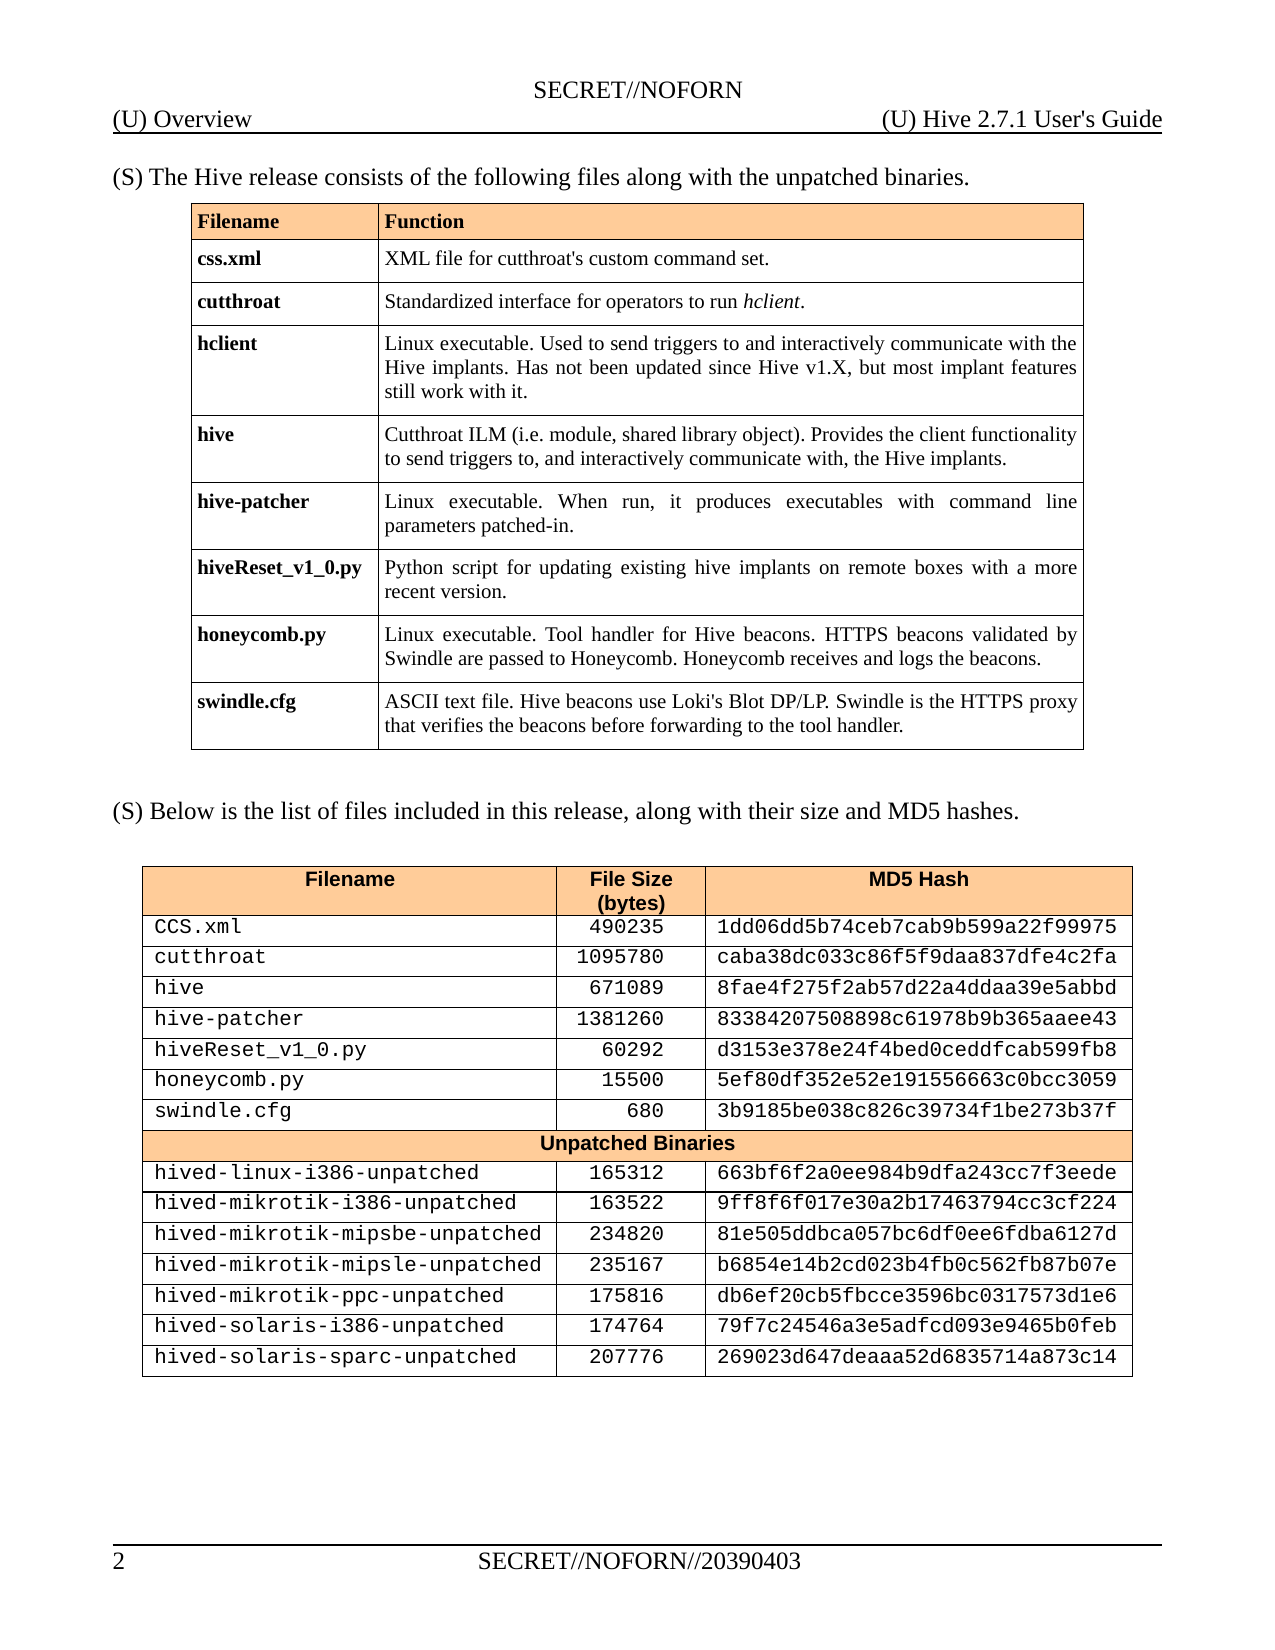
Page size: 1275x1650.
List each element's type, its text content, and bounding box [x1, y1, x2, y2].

table_cell hclient [192, 326, 378, 415]
table_cell 3b9185be038c826c39734f1be273b37f [706, 1100, 1132, 1130]
table_cell 79f7c24546a3e5adfcd093e9465b0feb [706, 1315, 1132, 1345]
table_cell 1dd06dd5b74ceb7cab9b599a22f99975 [706, 916, 1132, 946]
table_cell XML file for cutthroat's custom command set. [379, 240, 1083, 282]
table_cell hived-solaris-i386-unpatched [143, 1315, 556, 1345]
table_header File Size (bytes) [557, 867, 705, 915]
table_cell Cutthroat ILM (i.e. module, shared library object). Provides the client functionality to send triggers to, and interactively communicate with, the Hive implants. [379, 416, 1083, 482]
table_cell 9ff8f6f017e30a2b17463794cc3cf224 [706, 1193, 1132, 1222]
table_cell 174764 [557, 1315, 705, 1345]
table_cell Standardized interface for operators to run hclient. [379, 283, 1083, 324]
table_cell 671089 [557, 977, 705, 1007]
table_cell cutthroat [143, 947, 556, 976]
table_cell 175816 [557, 1285, 705, 1314]
table_cell cutthroat [192, 283, 378, 324]
table_cell hive [192, 416, 378, 482]
table_cell d3153e378e24f4bed0ceddfcab599fb8 [706, 1039, 1132, 1068]
table_cell honeycomb.py [143, 1070, 556, 1099]
table_cell 234820 [557, 1223, 705, 1253]
table_cell Unpatched Binaries [143, 1131, 1132, 1161]
table_cell 680 [557, 1100, 705, 1130]
table_cell 83384207508898c61978b9b365aaee43 [706, 1008, 1132, 1038]
table_cell 5ef80df352e52e191556663c0bcc3059 [706, 1070, 1132, 1099]
table_header MD5 Hash [706, 867, 1132, 915]
table_cell 490235 [557, 916, 705, 946]
table_cell Python script for updating existing hive implants on remote boxes with a more recent version. [379, 550, 1083, 615]
table_cell 1381260 [557, 1008, 705, 1038]
table_cell Linux executable. Used to send triggers to and interactively communicate with the Hive implants. Has not been updated since Hive v1.X, but most implant features still work with it. [379, 326, 1083, 415]
table_cell css.xml [192, 240, 378, 282]
table_cell swindle.cfg [192, 683, 378, 748]
table_cell hived-solaris-sparc-unpatched [143, 1346, 556, 1376]
table_cell 165312 [557, 1162, 705, 1191]
table_cell ASCII text file. Hive beacons use Loki's Blot DP/LP. Swindle is the HTTPS proxy that verifies the beacons before forwarding to the tool handler. [379, 683, 1083, 748]
table_cell 235167 [557, 1254, 705, 1283]
table_cell swindle.cfg [143, 1100, 556, 1130]
table_cell 269023d647deaaa52d6835714a873c14 [706, 1346, 1132, 1376]
table_cell hived-mikrotik-mipsle-unpatched [143, 1254, 556, 1283]
table_cell 207776 [557, 1346, 705, 1376]
table_cell 60292 [557, 1039, 705, 1068]
table_cell hive-patcher [192, 483, 378, 548]
text (S) The Hive release consists of the following files along with the unpatched binaries. [112, 162, 1162, 191]
table_cell hived-mikrotik-i386-unpatched [143, 1193, 556, 1222]
table_cell hived-mikrotik-mipsbe-unpatched [143, 1223, 556, 1253]
table_cell Linux executable. Tool handler for Hive beacons. HTTPS beacons validated by Swindle are passed to Honeycomb. Honeycomb receives and logs the beacons. [379, 616, 1083, 682]
table_cell b6854e14b2cd023b4fb0c562fb87b07e [706, 1254, 1132, 1283]
table_cell 1095780 [557, 947, 705, 976]
table_cell 8fae4f275f2ab57d22a4ddaa39e5abbd [706, 977, 1132, 1007]
table_cell 663bf6f2a0ee984b9dfa243cc7f3eede [706, 1162, 1132, 1191]
table_cell 163522 [557, 1193, 705, 1222]
table_cell Linux executable. When run, it produces executables with command line parameters patched-in. [379, 483, 1083, 548]
table_cell caba38dc033c86f5f9daa837dfe4c2fa [706, 947, 1132, 976]
table_cell honeycomb.py [192, 616, 378, 682]
table_cell hived-mikrotik-ppc-unpatched [143, 1285, 556, 1314]
table_cell hived-linux-i386-unpatched [143, 1162, 556, 1191]
table_cell hiveReset_v1_0.py [192, 550, 378, 615]
table_cell hiveReset_v1_0.py [143, 1039, 556, 1068]
table_cell CCS.xml [143, 916, 556, 946]
table_header Filename [143, 867, 556, 915]
table_cell 81e505ddbca057bc6df0ee6fdba6127d [706, 1223, 1132, 1253]
table_cell db6ef20cb5fbcce3596bc0317573d1e6 [706, 1285, 1132, 1314]
table_cell hive [143, 977, 556, 1007]
table_header Filename [192, 204, 378, 239]
table_cell hive-patcher [143, 1008, 556, 1038]
table_header Function [379, 204, 1083, 239]
text (S) Below is the list of files included in this release, along with their size and MD5 hashes. [112, 796, 1162, 825]
table_cell 15500 [557, 1070, 705, 1099]
